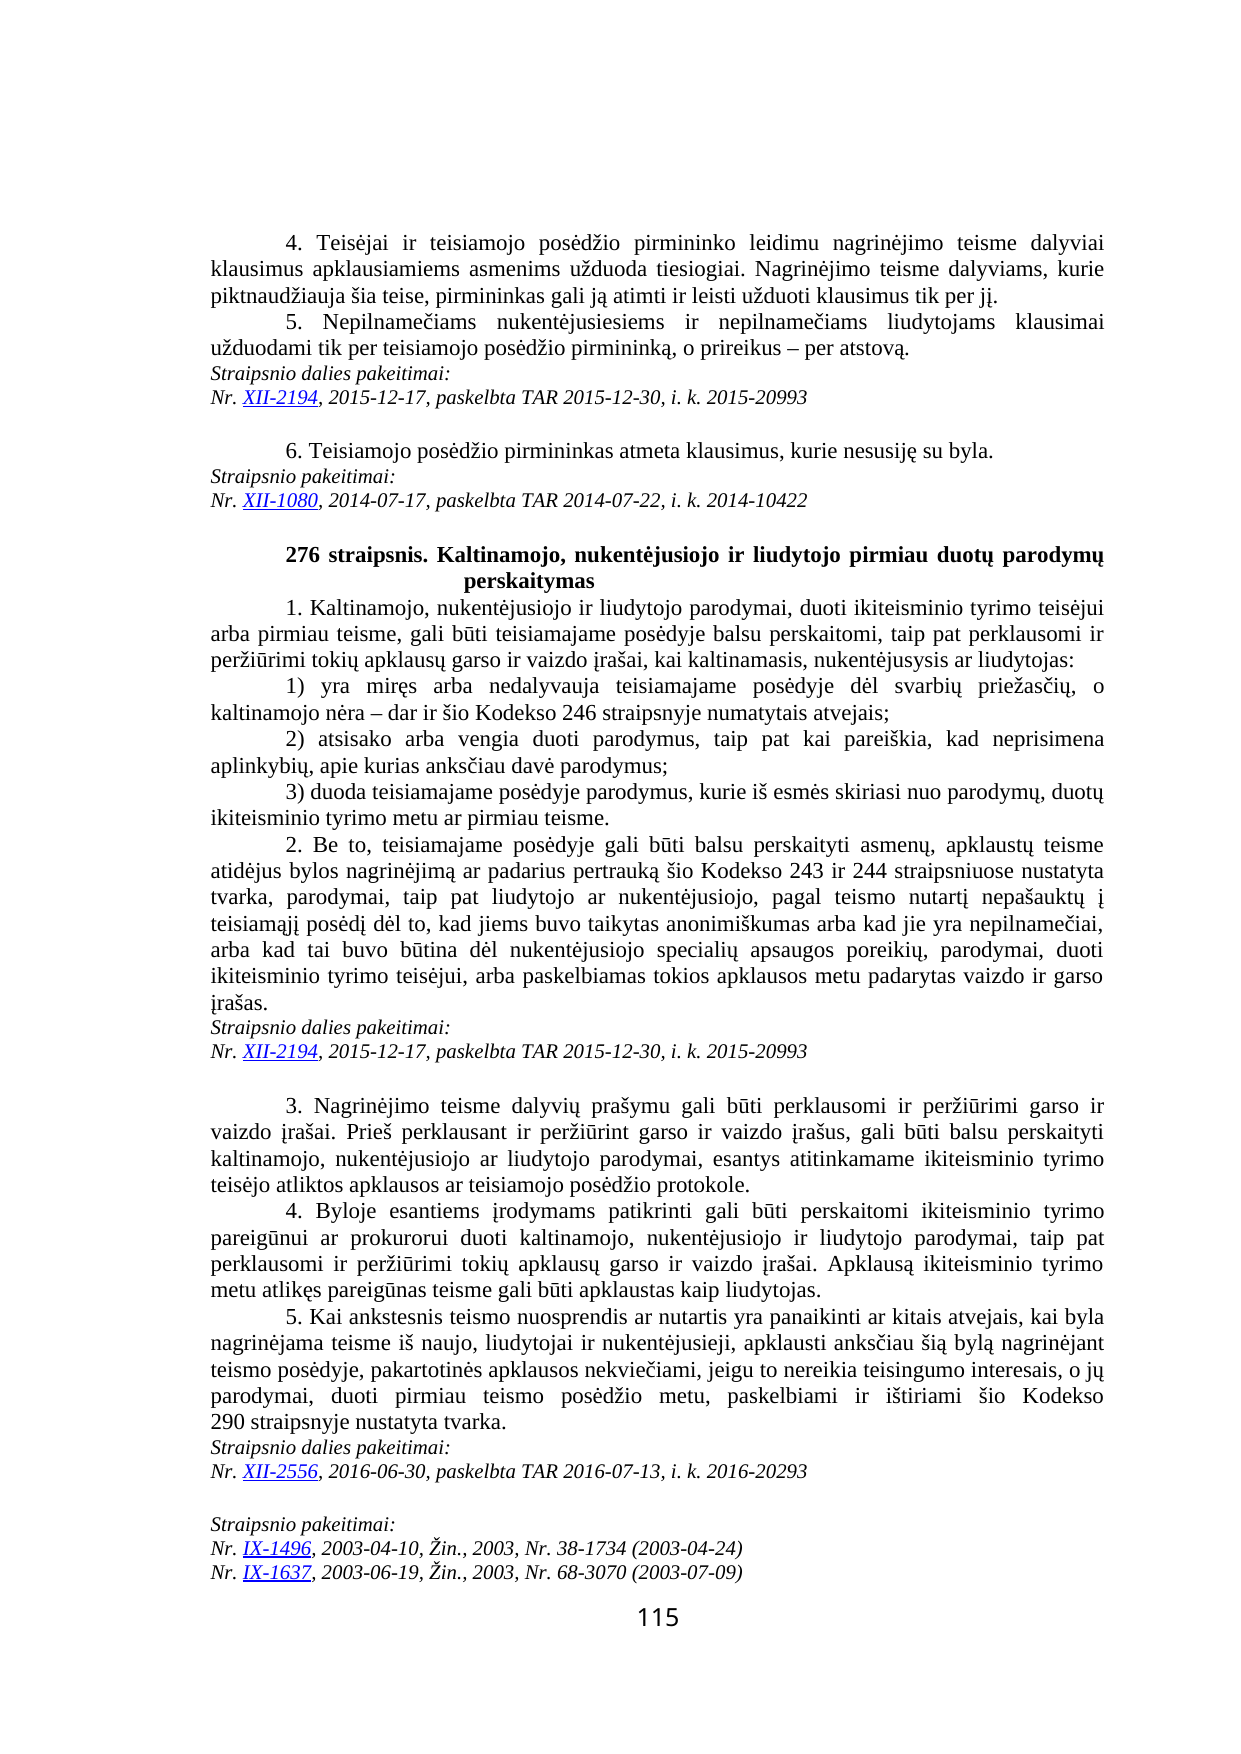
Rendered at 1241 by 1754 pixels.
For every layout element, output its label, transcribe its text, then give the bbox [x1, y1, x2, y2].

text Nr. IX-1637, 2003-06-19, Žin., 2003, Nr. 68-3070 (2003-07-09) [210, 1560, 1105, 1584]
text Straipsnio dalies pakeitimai: [210, 361, 1105, 385]
text 3) duoda teisiamajame posėdyje parodymus, kurie iš esmės skiriasi nuo parodymų, duotų ikiteisminio tyrimo metu ar pirmiau teisme. [210, 778, 1105, 831]
text Straipsnio pakeitimai: [210, 464, 1105, 488]
text Nr. XII-2556, 2016-06-30, paskelbta TAR 2016-07-13, i. k. 2016-20293 [210, 1459, 1105, 1483]
text 3. Nagrinėjimo teisme dalyvių prašymu gali būti perklausomi ir peržiūrimi garso ir vaizdo įrašai. Prieš perklausant ir peržiūrint garso ir vaizdo įrašus, gali būti balsu perskaityti kaltinamojo, nukentėjusiojo ar liudytojo parodymai, esantys atitinkamame ikiteisminio tyrimo teisėjo atliktos apklausos ar teisiamojo posėdžio protokole. [210, 1092, 1105, 1197]
text 1. Kaltinamojo, nukentėjusiojo ir liudytojo parodymai, duoti ikiteisminio tyrimo teisėjui arba pirmiau teisme, gali būti teisiamajame posėdyje balsu perskaitomi, taip pat perklausomi ir peržiūrimi tokių apklausų garso ir vaizdo įrašai, kai kaltinamasis, nukentėjusysis ar liudytojas: [210, 593, 1105, 673]
text 5. Nepilnamečiams nukentėjusiesiems ir nepilnamečiams liudytojams klausimai užduodami tik per teisiamojo posėdžio pirmininką, o prireikus – per atstovą. [210, 308, 1105, 361]
text 6. Teisiamojo posėdžio pirmininkas atmeta klausimus, kurie nesusiję su byla. [210, 438, 1105, 464]
text Straipsnio dalies pakeitimai: [210, 1435, 1105, 1459]
text 2. Be to, teisiamajame posėdyje gali būti balsu perskaityti asmenų, apklaustų teisme atidėjus bylos nagrinėjimą ar padarius pertrauką šio Kodekso 243 ir 244 straipsniuose nustatyta tvarka, parodymai, taip pat liudytojo ar nukentėjusiojo, pagal teismo nutartį nepašauktų į teisiamąjį posėdį dėl to, kad jiems buvo taikytas anonimiškumas arba kad jie yra nepilnamečiai, arba kad tai buvo būtina dėl nukentėjusiojo specialių apsaugos poreikių, parodymai, duoti ikiteisminio tyrimo teisėjui, arba paskelbiamas tokios apklausos metu padarytas vaizdo ir garso įrašas. [210, 831, 1105, 1015]
text 5. Kai ankstesnis teismo nuosprendis ar nutartis yra panaikinti ar kitais atvejais, kai byla nagrinėjama teisme iš naujo, liudytojai ir nukentėjusieji, apklausti anksčiau šią bylą nagrinėjant teismo posėdyje, pakartotinės apklausos nekviečiami, jeigu to nereikia teisingumo interesais, o jų parodymai, duoti pirmiau teismo posėdžio metu, paskelbiami ir ištiriami šio Kodekso 290 straipsnyje nustatyta tvarka. [210, 1303, 1105, 1435]
text Nr. XII-1080, 2014-07-17, paskelbta TAR 2014-07-22, i. k. 2014-10422 [210, 488, 1105, 512]
text 1) yra miręs arba nedalyvauja teisiamajame posėdyje dėl svarbių priežasčių, o kaltinamojo nėra – dar ir šio Kodekso 246 straipsnyje numatytais atvejais; [210, 673, 1105, 725]
text 2) atsisako arba vengia duoti parodymus, taip pat kai pareiškia, kad neprisimena aplinkybių, apie kurias anksčiau davė parodymus; [210, 725, 1105, 778]
text Straipsnio pakeitimai: [210, 1512, 1105, 1536]
text Nr. XII-2194, 2015-12-17, paskelbta TAR 2015-12-30, i. k. 2015-20993 [210, 1039, 1105, 1063]
text 4. Byloje esantiems įrodymams patikrinti gali būti perskaitomi ikiteisminio tyrimo pareigūnui ar prokurorui duoti kaltinamojo, nukentėjusiojo ir liudytojo parodymai, taip pat perklausomi ir peržiūrimi tokių apklausų garso ir vaizdo įrašai. Apklausą ikiteisminio tyrimo metu atlikęs pareigūnas teisme gali būti apklaustas kaip liudytojas. [210, 1197, 1105, 1303]
text Straipsnio dalies pakeitimai: [210, 1015, 1105, 1039]
text 276 straipsnis. Kaltinamojo, nukentėjusiojo ir liudytojo pirmiau duotų parodymų perskaitymas [285, 541, 1105, 593]
text 4. Teisėjai ir teisiamojo posėdžio pirmininko leidimu nagrinėjimo teisme dalyviai klausimus apklausiamiems asmenims užduoda tiesiogiai. Nagrinėjimo teisme dalyviams, kurie piktnaudžiauja šia teise, pirmininkas gali ją atimti ir leisti užduoti klausimus tik per jį. [210, 229, 1105, 308]
text Nr. XII-2194, 2015-12-17, paskelbta TAR 2015-12-30, i. k. 2015-20993 [210, 385, 1105, 409]
text Nr. IX-1496, 2003-04-10, Žin., 2003, Nr. 38-1734 (2003-04-24) [210, 1536, 1105, 1560]
